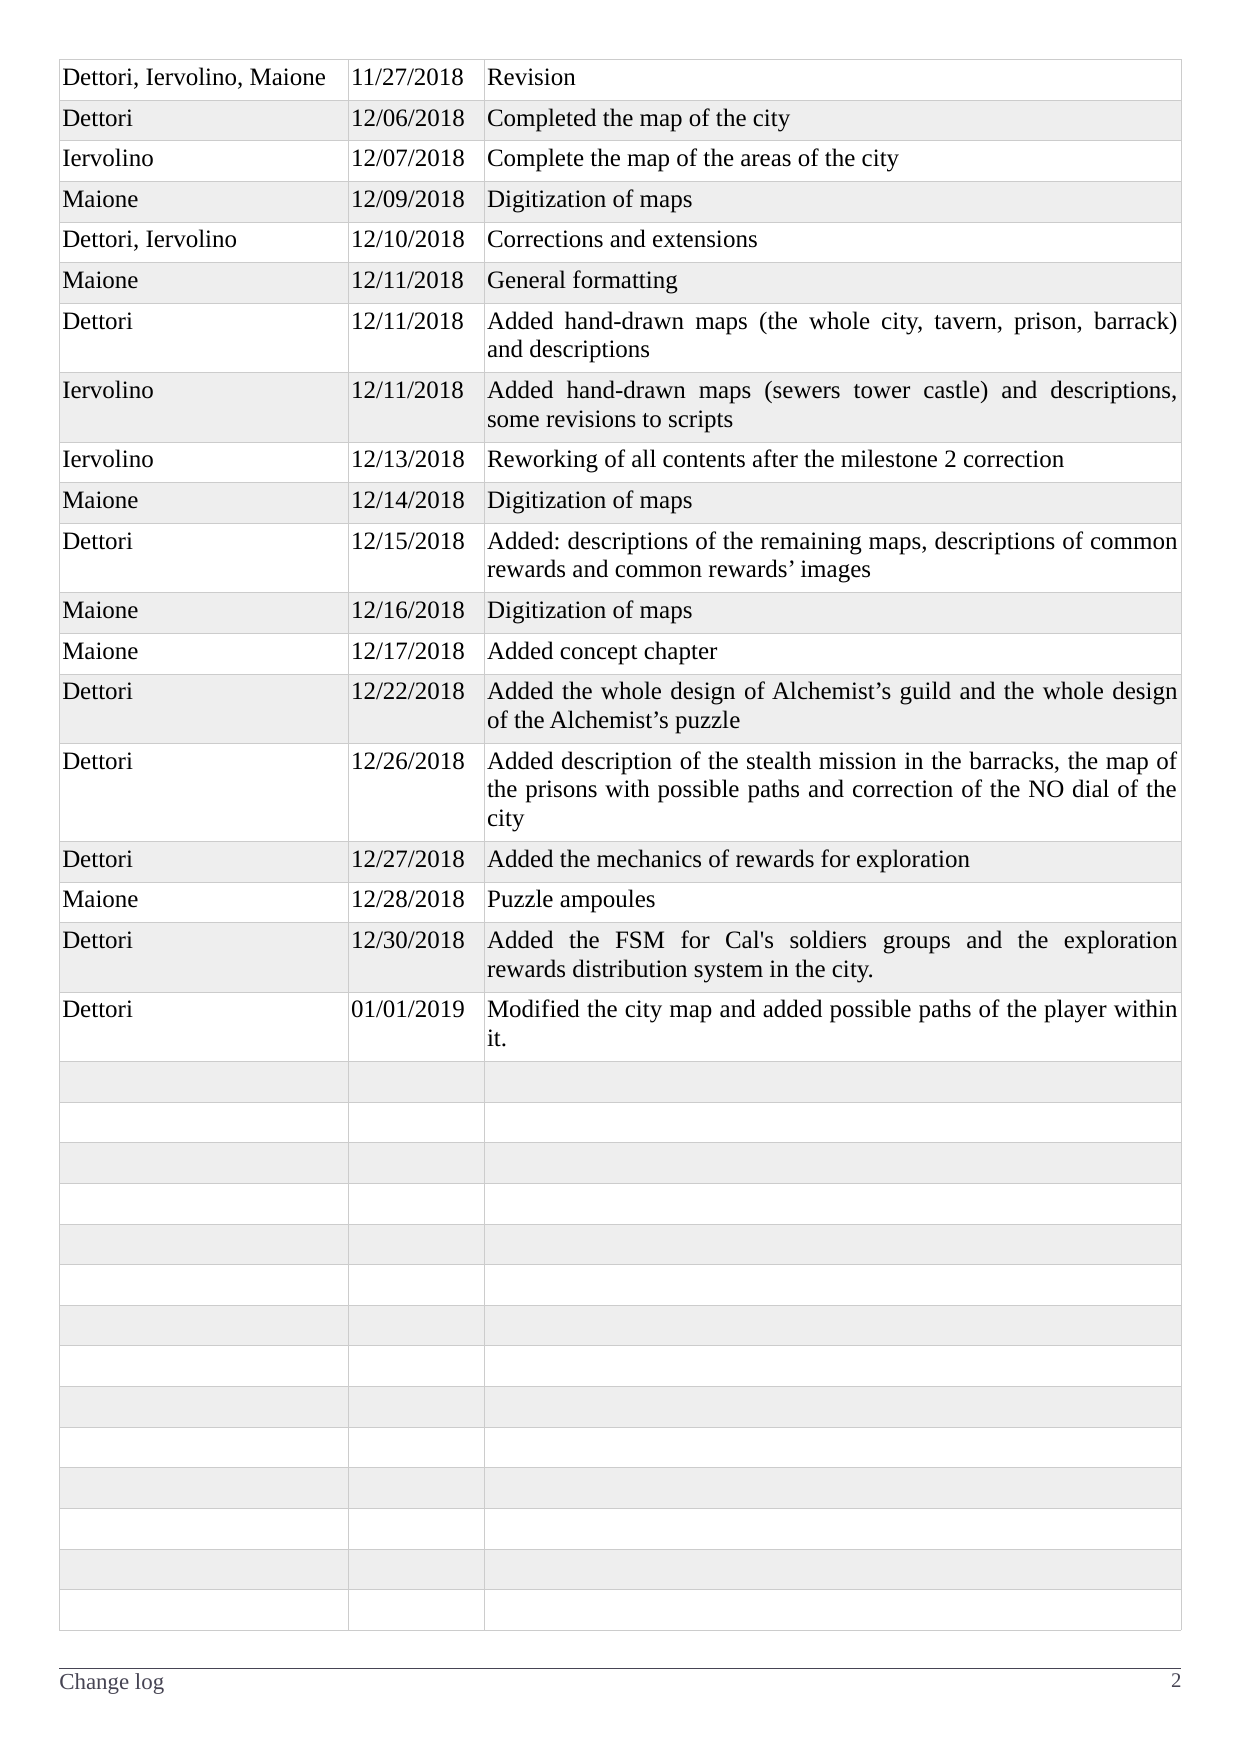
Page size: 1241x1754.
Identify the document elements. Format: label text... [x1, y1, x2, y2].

table_cell [485, 1387, 1181, 1427]
table_cell 17/12/2018 [349, 634, 484, 673]
table_cell [349, 1062, 484, 1102]
table_cell Maione [60, 182, 348, 222]
table_cell Dettori [60, 993, 348, 1061]
table_cell [60, 1550, 348, 1589]
table_cell Dettori [60, 524, 348, 592]
table_cell Added hand-drawn maps (the whole city, tavern, prison, barrack) and descriptions [485, 304, 1181, 372]
table_cell 01/01/2019 [349, 993, 484, 1061]
table_cell 11/12/2018 [349, 373, 484, 442]
table_cell [349, 1103, 484, 1142]
table_cell Digitization of maps [485, 182, 1181, 222]
table_cell Complete the map of the areas of the city [485, 141, 1181, 181]
table_cell Completed the map of the city [485, 101, 1181, 140]
table_cell [60, 1103, 348, 1142]
table_cell [60, 1265, 348, 1305]
table_cell Dettori [60, 744, 348, 841]
table_cell Digitization of maps [485, 593, 1181, 633]
table_cell Maione [60, 593, 348, 633]
table_cell [349, 1590, 484, 1630]
table_cell [60, 1184, 348, 1223]
table_cell Added the whole design of Alchemist’s guild and the whole design of the Alchemist’s puzzle [485, 675, 1181, 743]
table_cell General formatting [485, 263, 1181, 303]
table_cell Digitization of maps [485, 483, 1181, 523]
table_cell Maione [60, 883, 348, 922]
table_cell Added description of the stealth mission in the barracks, the map of the prisons with possible paths and correction of the NO dial of the city [485, 744, 1181, 841]
table_cell 22/12/2018 [349, 675, 484, 743]
table_cell [349, 1428, 484, 1467]
table_cell 10/12/2018 [349, 223, 484, 262]
table_cell Dettori [60, 842, 348, 882]
table_cell Iervolino [60, 443, 348, 482]
table_cell [349, 1265, 484, 1305]
table_cell [485, 1590, 1181, 1630]
table_cell [349, 1143, 484, 1183]
table_cell Dettori [60, 675, 348, 743]
table_cell [60, 1509, 348, 1548]
table_cell 27/12/2018 [349, 842, 484, 882]
table_cell [485, 1143, 1181, 1183]
table_cell [60, 1346, 348, 1386]
table_cell [349, 1550, 484, 1589]
table_cell [485, 1509, 1181, 1548]
table_cell [485, 1265, 1181, 1305]
table_cell 09/12/2018 [349, 182, 484, 222]
table_cell [485, 1306, 1181, 1345]
table_cell [349, 1509, 484, 1548]
table_cell Maione [60, 634, 348, 673]
table_cell 30/12/2018 [349, 923, 484, 992]
table_cell 28/12/2018 [349, 883, 484, 922]
table_cell Dettori, Iervolino, Maione [60, 60, 348, 100]
table_cell Added: descriptions of the remaining maps, descriptions of common rewards and common rewards’ images [485, 524, 1181, 592]
table_cell 26/12/2018 [349, 744, 484, 841]
table_cell Dettori [60, 923, 348, 992]
table_cell [349, 1387, 484, 1427]
table_cell 16/12/2018 [349, 593, 484, 633]
table_cell [60, 1143, 348, 1183]
table_cell [60, 1468, 348, 1508]
table_cell 27/11/2018 [349, 60, 484, 100]
table_cell Modified the city map and added possible paths of the player within it. [485, 993, 1181, 1061]
table_cell Maione [60, 483, 348, 523]
table_cell 13/12/2018 [349, 443, 484, 482]
table_cell [485, 1468, 1181, 1508]
table_cell [485, 1346, 1181, 1386]
table_cell Corrections and extensions [485, 223, 1181, 262]
table_cell [60, 1225, 348, 1264]
table_cell [485, 1550, 1181, 1589]
table_cell [485, 1184, 1181, 1223]
table_cell Added the FSM for Cal's soldiers groups and the exploration rewards distribution system in the city. [485, 923, 1181, 992]
table_cell [60, 1387, 348, 1427]
table_cell Iervolino [60, 141, 348, 181]
table_cell Added hand-drawn maps (sewers tower castle) and descriptions, some revisions to scripts [485, 373, 1181, 442]
table_cell Dettori [60, 304, 348, 372]
table_cell [485, 1062, 1181, 1102]
table_cell Reworking of all contents after the milestone 2 correction [485, 443, 1181, 482]
table_cell [60, 1306, 348, 1345]
table_cell [60, 1590, 348, 1630]
table_cell [349, 1468, 484, 1508]
table_cell Added the mechanics of rewards for exploration [485, 842, 1181, 882]
table_cell [485, 1103, 1181, 1142]
table_cell 11/12/2018 [349, 304, 484, 372]
table_cell Maione [60, 263, 348, 303]
table_cell [349, 1306, 484, 1345]
table_cell Added concept chapter [485, 634, 1181, 673]
table_cell [485, 1428, 1181, 1467]
table_cell Dettori, Iervolino [60, 223, 348, 262]
table_cell Puzzle ampoules [485, 883, 1181, 922]
table_cell 07/12/2018 [349, 141, 484, 181]
table_cell [485, 1225, 1181, 1264]
table_cell [60, 1428, 348, 1467]
table_cell 11/12/2018 [349, 263, 484, 303]
table_cell Iervolino [60, 373, 348, 442]
table_cell [349, 1225, 484, 1264]
table_cell [349, 1184, 484, 1223]
table_cell Dettori [60, 101, 348, 140]
table_cell Revision [485, 60, 1181, 100]
table_cell [349, 1346, 484, 1386]
table_cell 14/12/2018 [349, 483, 484, 523]
table_cell [60, 1062, 348, 1102]
table_cell 06/12/2018 [349, 101, 484, 140]
table_cell 15/12/2018 [349, 524, 484, 592]
